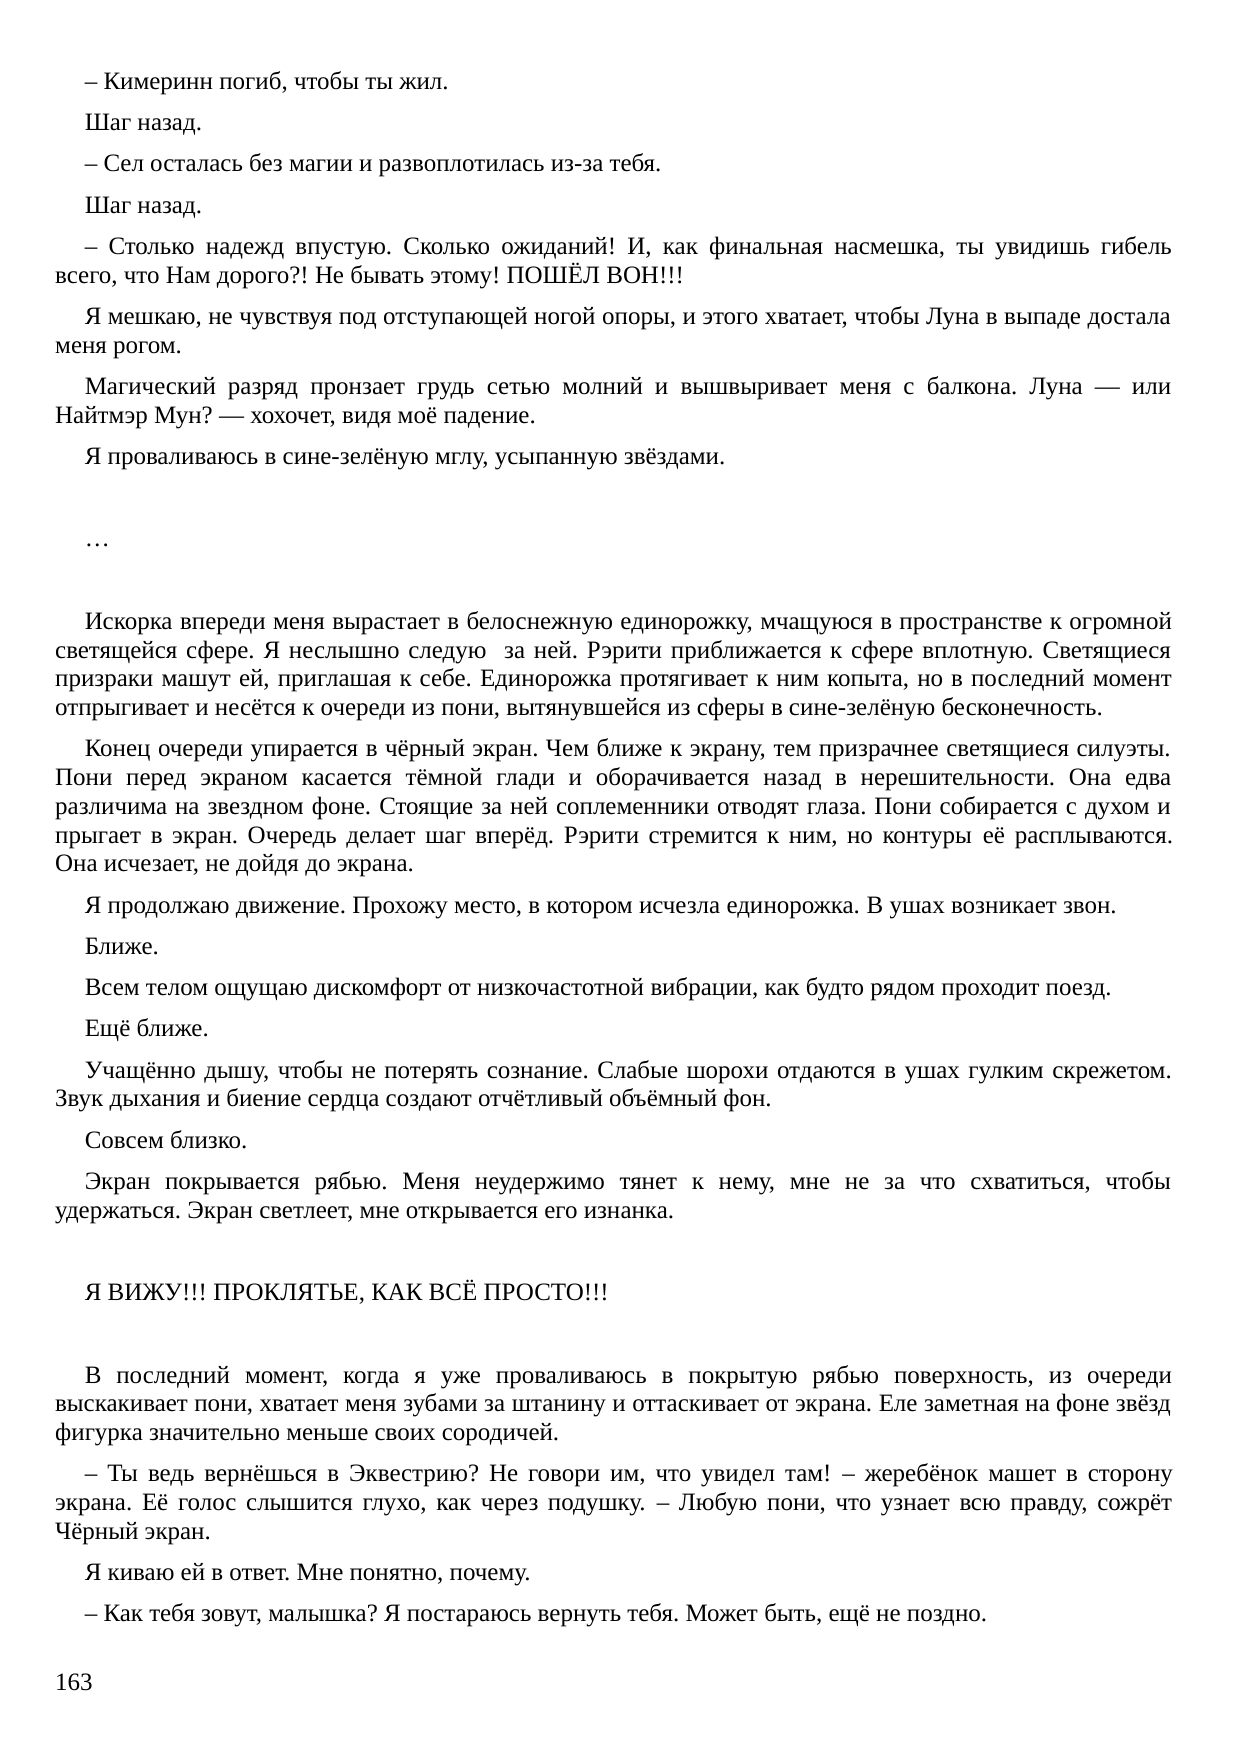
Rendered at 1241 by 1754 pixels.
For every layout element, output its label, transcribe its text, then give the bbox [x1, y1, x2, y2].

text Я мешкаю, не чувствуя под отступающей ногой опоры, и этого хватает, чтобы Луна в выпаде достала меня рогом. [55, 301, 1173, 358]
text – Как тебя зовут, малышка? Я постараюсь вернуть тебя. Может быть, ещё не поздно. [55, 1598, 1173, 1627]
text Магический разряд пронзает грудь сетью молний и вышвыривает меня с балкона. Луна — или Найтмэр Мун? — хохочет, видя моё падение. [55, 371, 1173, 428]
text Я ВИЖУ!!! ПРОКЛЯТЬЕ, КАК ВСЁ ПРОСТО!!! [55, 1277, 1173, 1306]
text – Столько надежд впустую. Сколько ожиданий! И, как финальная насмешка, ты увидишь гибель всего, что Нам дорого?! Не бывать этому! ПОШЁЛ ВОН!!! [55, 231, 1173, 288]
text Всем телом ощущаю дискомфорт от низкочастотной вибрации, как будто рядом проходит поезд. [55, 972, 1173, 1001]
text Я проваливаюсь в сине-зелёную мглу, усыпанную звёздами. [55, 441, 1173, 470]
text Искорка впереди меня вырастает в белоснежную единорожку, мчащуюся в пространстве к огромной светящейся сфере. Я неслышно следую за ней. Рэрити приближается к сфере вплотную. Светящиеся призраки машут ей, приглашая к себе. Единорожка протягивает к ним копыта, но в последний момент отпрыгивает и несётся к очереди из пони, вытянувшейся из сферы в сине-зелёную бесконечность. [55, 606, 1173, 721]
text – Сел осталась без магии и развоплотилась из-за тебя. [55, 148, 1173, 177]
text Учащённо дышу, чтобы не потерять сознание. Слабые шорохи отдаются в ушах гулким скрежетом. Звук дыхания и биение сердца создают отчётливый объёмный фон. [55, 1055, 1173, 1112]
text Ещё ближе. [55, 1013, 1173, 1042]
text Экран покрывается рябью. Меня неудержимо тянет к нему, мне не за что схватиться, чтобы удержаться. Экран светлеет, мне открывается его изнанка. [55, 1166, 1173, 1223]
text Совсем близко. [55, 1125, 1173, 1153]
text Я продолжаю движение. Прохожу место, в котором исчезла единорожка. В ушах возникает звон. [55, 890, 1173, 918]
text Конец очереди упирается в чёрный экран. Чем ближе к экрану, тем призрачнее светящиеся силуэты. Пони перед экраном касается тёмной глади и оборачивается назад в нерешительности. Она едва различима на звездном фоне. Стоящие за ней соплеменники отводят глаза. Пони собирается с духом и прыгает в экран. Очередь делает шаг вперёд. Рэрити стремится к ним, но контуры её расплываются. Она исчезает, не дойдя до экрана. [55, 733, 1173, 877]
text В последний момент, когда я уже проваливаюсь в покрытую рябью поверхность, из очереди выскакивает пони, хватает меня зубами за штанину и оттаскивает от экрана. Еле заметная на фоне звёзд фигурка значительно меньше своих сородичей. [55, 1360, 1173, 1446]
text – Кимеринн погиб, чтобы ты жил. [55, 66, 1173, 95]
text Ближе. [55, 931, 1173, 960]
text Шаг назад. [55, 190, 1173, 218]
text … [55, 523, 1173, 552]
text Я киваю ей в ответ. Мне понятно, почему. [55, 1557, 1173, 1586]
text – Ты ведь вернёшься в Эквестрию? Не говори им, что увидел там! – жеребёнок машет в сторону экрана. Её голос слышится глухо, как через подушку. – Любую пони, что узнает всю правду, сожрёт Чёрный экран. [55, 1458, 1173, 1545]
text Шаг назад. [55, 107, 1173, 136]
